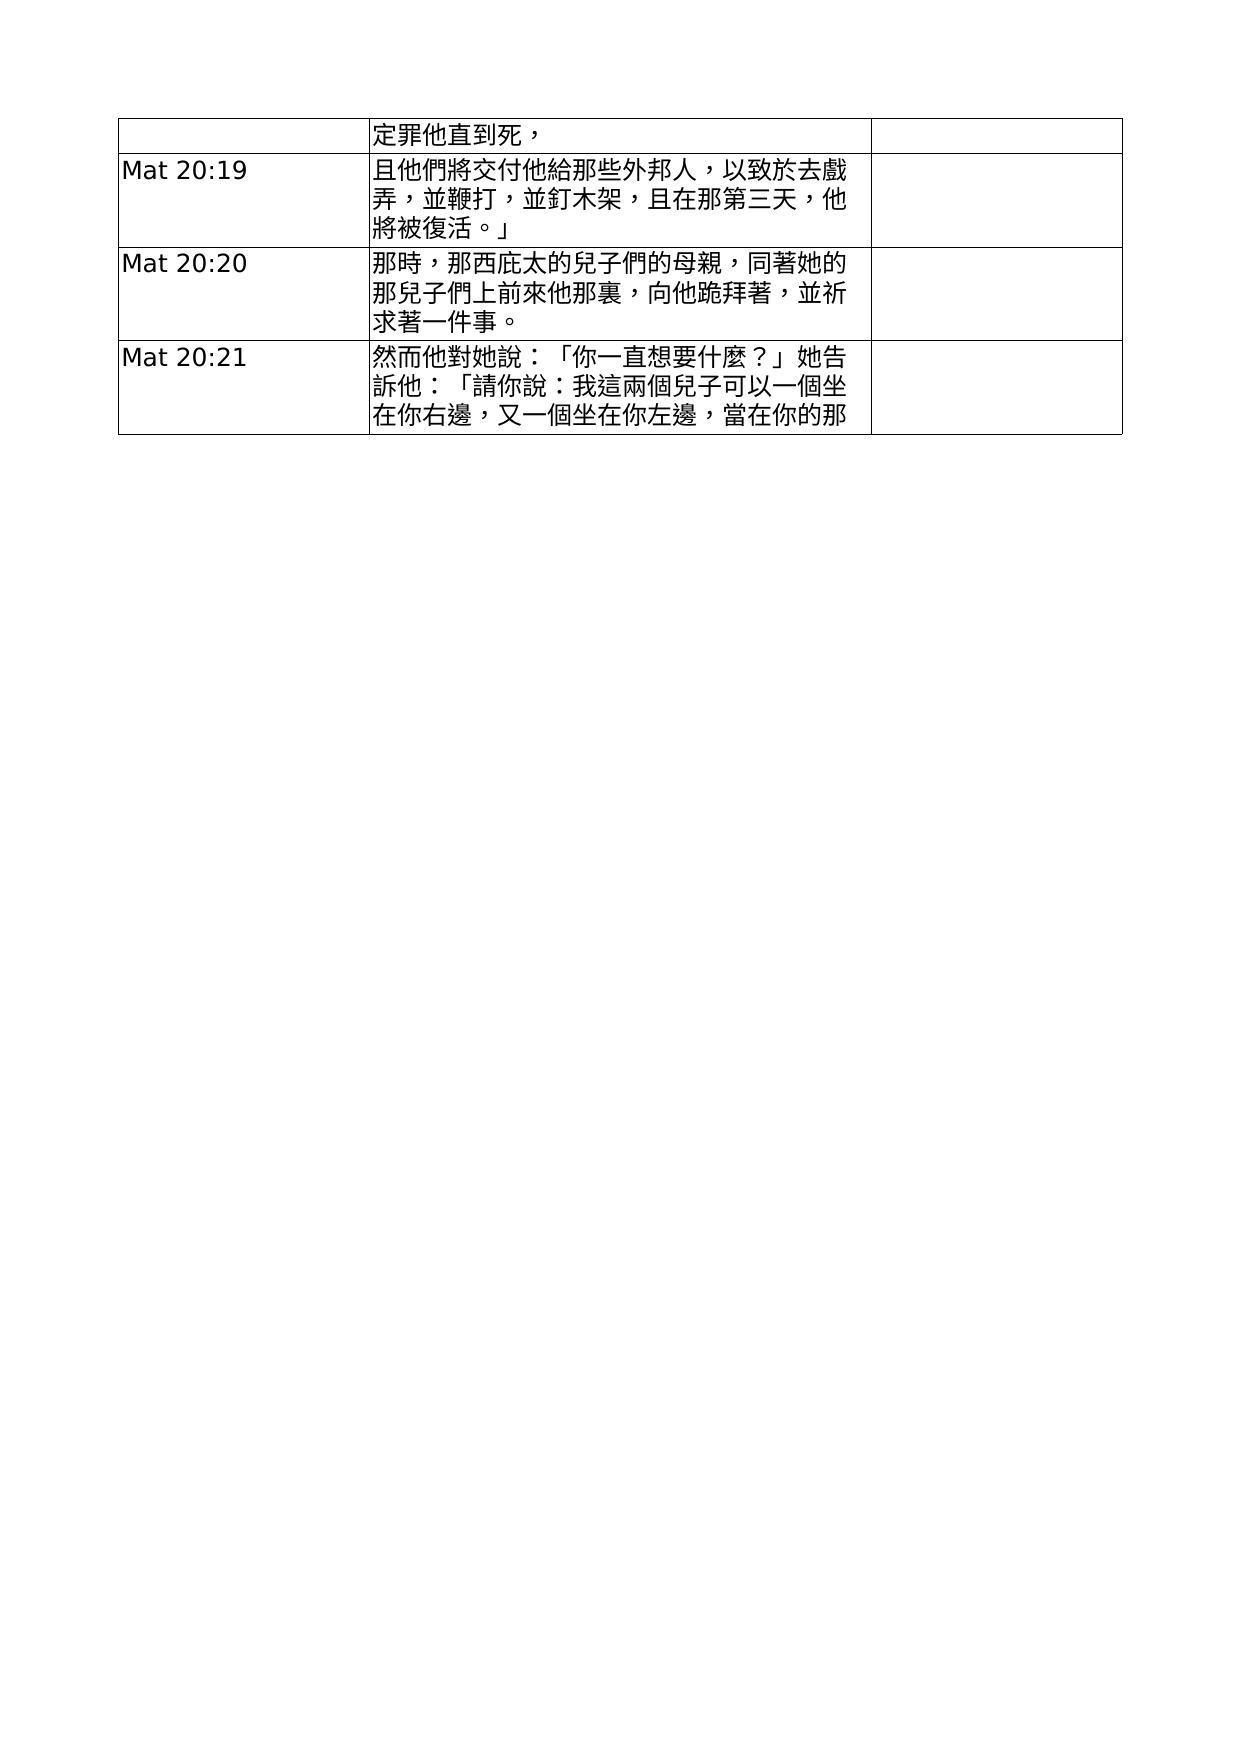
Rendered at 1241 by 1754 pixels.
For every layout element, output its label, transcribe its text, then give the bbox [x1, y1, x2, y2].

table_cell [872, 341, 1122, 433]
table_cell Mat 20:19 [119, 154, 369, 247]
table_cell 定罪他直到死， [370, 119, 871, 153]
table_cell 且他們將交付他給那些外邦人，以致於去戲弄，並鞭打，並釘木架，且在那第三天，他將被復活。」 [370, 154, 871, 247]
table_cell Mat 20:21 [119, 341, 369, 433]
table_cell Mat 20:20 [119, 248, 369, 340]
table_cell [119, 119, 369, 153]
table_cell [872, 154, 1122, 247]
table_cell [872, 248, 1122, 340]
table_cell [872, 119, 1122, 153]
table_cell 那時，那西庇太的兒子們的母親，同著她的那兒子們上前來他那裏，向他跪拜著，並祈求著一件事。 [370, 248, 871, 340]
table_cell 然而他對她說：「你一直想要什麼？」她告訴他：「請你說：我這兩個兒子可以一個坐在你右邊，又一個坐在你左邊，當在你的那 [370, 341, 871, 433]
